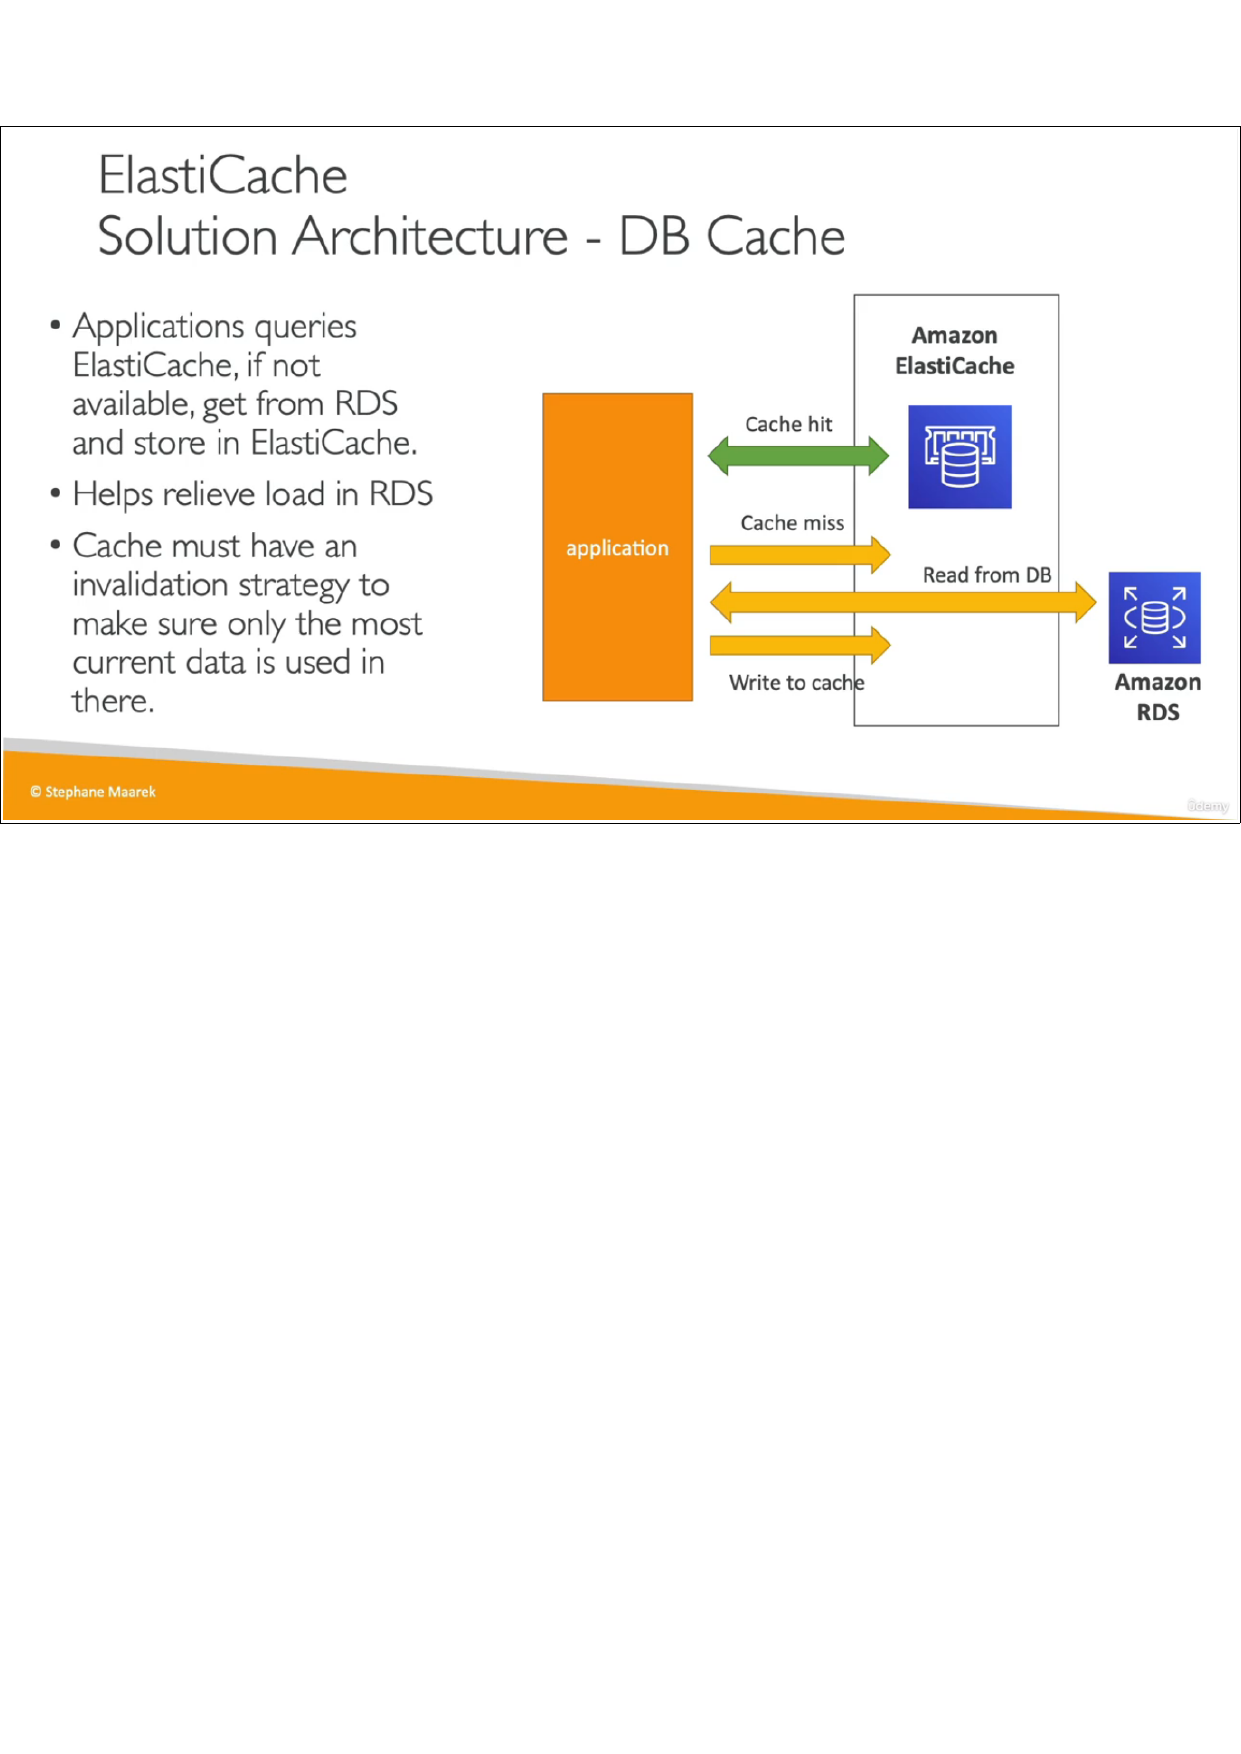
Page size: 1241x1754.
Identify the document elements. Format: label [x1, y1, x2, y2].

picture [3, 129, 1238, 820]
